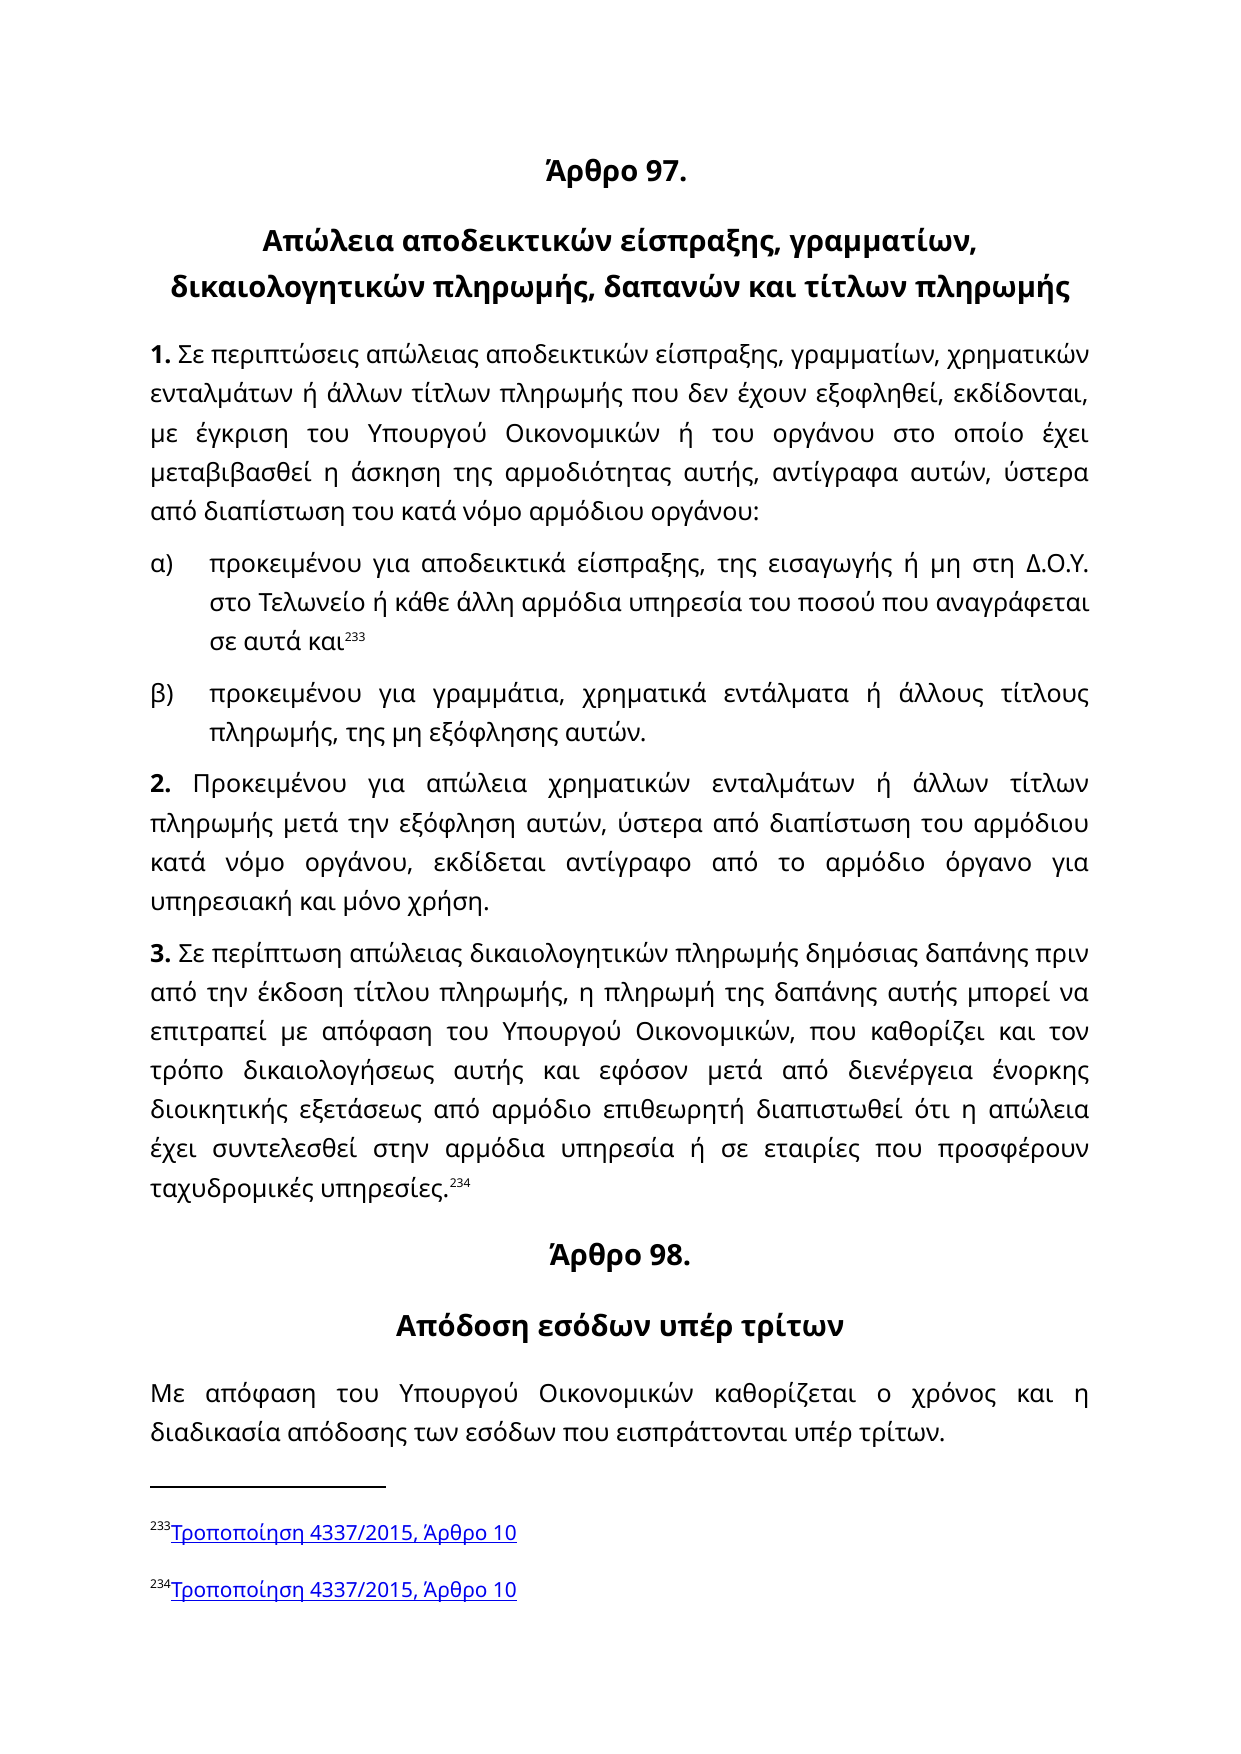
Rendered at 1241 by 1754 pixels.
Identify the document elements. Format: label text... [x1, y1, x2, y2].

text 3. Σε περίπτωση απώλειας δικαιολογητικών πληρωμής δημόσιας δαπάνης πριν από την έκδοση τίτλου πληρωμής, η πληρωμή της δαπάνης αυτής μπορεί να επιτραπεί με απόφαση του Υπουργού Οικονομικών, που καθορίζει και τον τρόπο δικαιολογήσεως αυτής και εφόσον μετά από διενέργεια ένορκης διοικητικής εξετάσεως από αρμόδιο επιθεωρητή διαπιστωθεί ότι η απώλεια έχει συντελεσθεί στην αρμόδια υπηρεσία ή σε εταιρίες που προσφέρουν ταχυδρομικές υπηρεσίες. [150, 935, 1090, 1204]
list α) προκειμένου για αποδεικτικά είσπραξης, της εισαγωγής ή μη στη Δ.Ο.Υ. στο Τελωνείο ή κάθε άλλη αρμόδια υπηρεσία του ποσού που αναγράφεται σε αυτά και [150, 545, 1090, 658]
text Τροποποίηση 4337/2015, Άρθρο 10 [150, 1576, 1090, 1604]
text Τροποποίηση 4337/2015, Άρθρο 10 [150, 1518, 1090, 1546]
subtitle Άρθρο 98. [150, 1234, 1090, 1274]
subtitle Άρθρο 97. [150, 150, 1090, 190]
subtitle Απόδοση εσόδων υπέρ τρίτων [150, 1305, 1090, 1345]
text 2. Προκειμένου για απώλεια χρηματικών ενταλμάτων ή άλλων τίτλων πληρωμής μετά την εξόφληση αυτών, ύστερα από διαπίστωση του αρμόδιου κατά νόμο οργάνου, εκδίδεται αντίγραφο από το αρμόδιο όργανο για υπηρεσιακή και μόνο χρήση. [150, 766, 1090, 918]
text Με απόφαση του Υπουργού Οικονομικών καθορίζεται ο χρόνος και η διαδικασία απόδοσης των εσόδων που εισπράττονται υπέρ τρίτων. [150, 1376, 1090, 1449]
subtitle Απώλεια αποδεικτικών είσπραξης, γραμματίων, δικαιολογητικών πληρωμής, δαπανών και τίτλων πληρωμής [150, 221, 1090, 306]
text 1. Σε περιπτώσεις απώλειας αποδεικτικών είσπραξης, γραμματίων, χρηματικών ενταλμάτων ή άλλων τίτλων πληρωμής που δεν έχουν εξοφληθεί, εκδίδονται, με έγκριση του Υπουργού Οικονομικών ή του οργάνου στο οποίο έχει μεταβιβασθεί η άσκηση της αρμοδιότητας αυτής, αντίγραφα αυτών, ύστερα από διαπίστωση του κατά νόμο αρμόδιου οργάνου: [150, 337, 1090, 528]
list β) προκειμένου για γραμμάτια, χρηματικά εντάλματα ή άλλους τίτλους πληρωμής, της μη εξόφλησης αυτών. [150, 675, 1090, 748]
